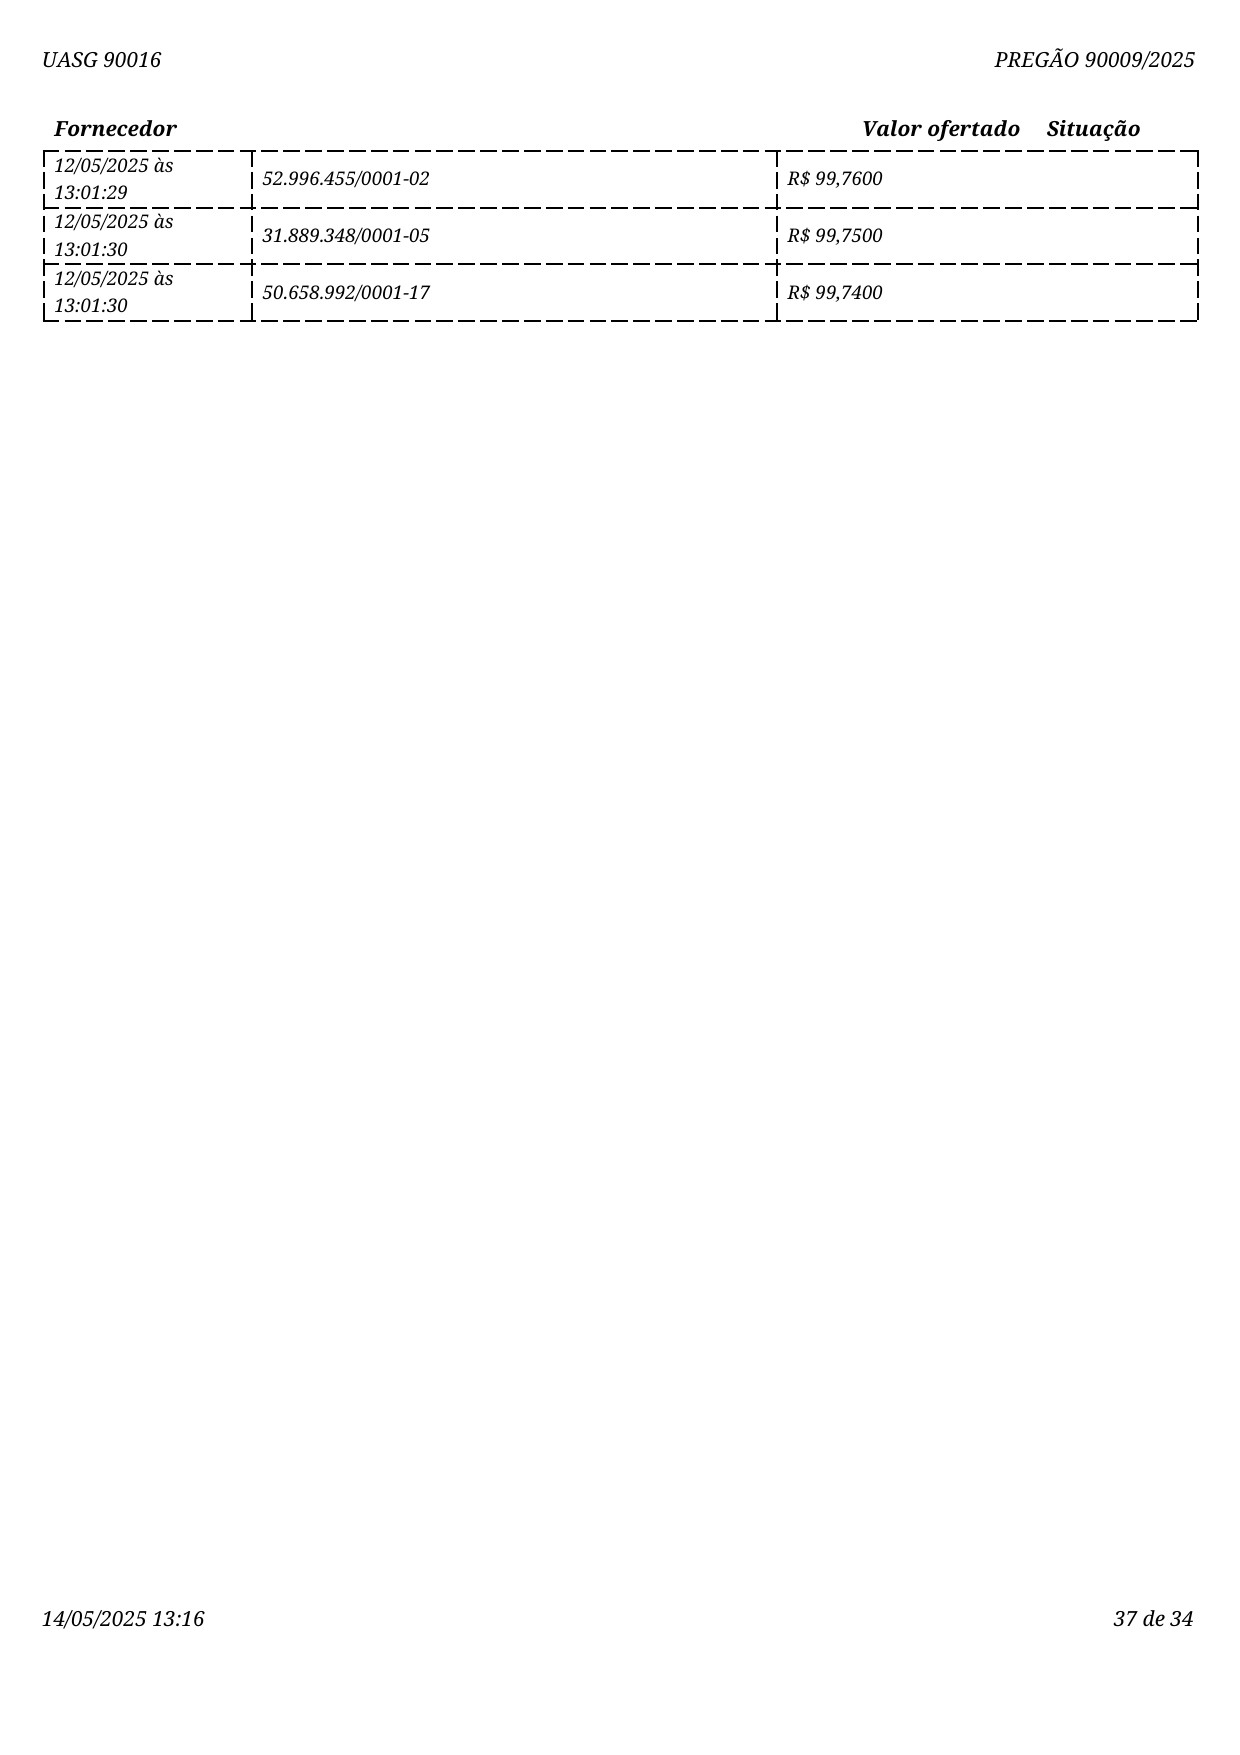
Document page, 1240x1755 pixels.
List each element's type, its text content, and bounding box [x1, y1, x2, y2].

table_cell 12/05/2025 às 13:01:29 [44, 150, 252, 207]
table_cell R$ 99,7600 [777, 150, 1198, 207]
table_cell R$ 99,7400 [777, 263, 1198, 320]
table_cell 12/05/2025 às 13:01:30 [44, 207, 252, 263]
table_cell 12/05/2025 às 13:01:30 [44, 263, 252, 320]
table_cell 31.889.348/0001-05 [252, 207, 777, 263]
table_cell 50.658.992/0001-17 [252, 263, 777, 320]
table_cell 52.996.455/0001-02 [252, 150, 777, 207]
table_cell R$ 99,7500 [777, 207, 1198, 263]
